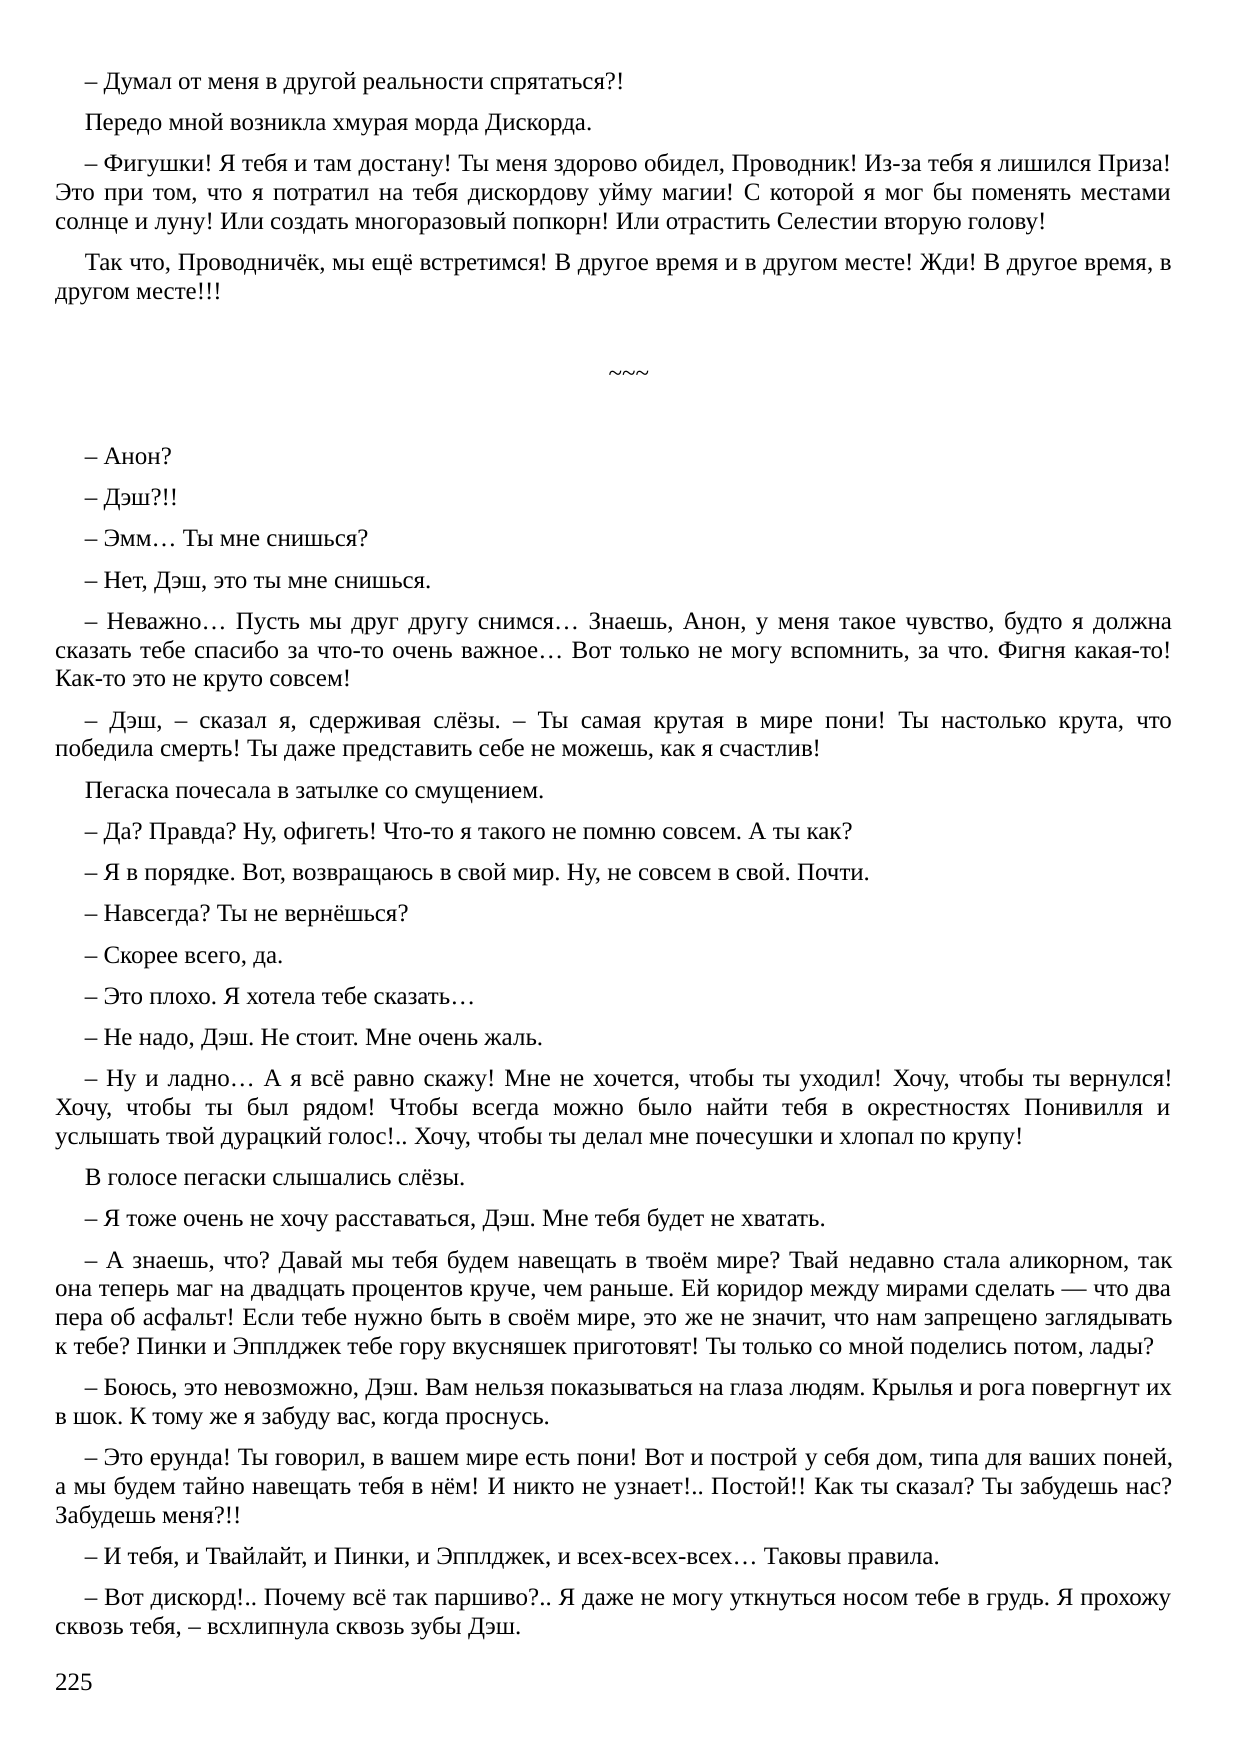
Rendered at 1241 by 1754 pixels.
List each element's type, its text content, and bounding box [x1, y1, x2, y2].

text – Скорее всего, да. [55, 940, 1173, 968]
text – Это ерунда! Ты говорил, в вашем мире есть пони! Вот и построй у себя дом, типа для ваших поней, а мы будем тайно навещать тебя в нём! И никто не узнает!.. Постой!! Как ты сказал? Ты забудешь нас? Забудешь меня?!! [55, 1442, 1173, 1528]
text – Нет, Дэш, это ты мне снишься. [55, 565, 1173, 593]
text ~~~ [55, 358, 1173, 387]
text – Не надо, Дэш. Не стоит. Мне очень жаль. [55, 1022, 1173, 1051]
text Передо мной возникла хмурая морда Дискорда. [55, 107, 1173, 136]
text – Дэш?!! [55, 482, 1173, 511]
text – Я в порядке. Вот, возвращаюсь в свой мир. Ну, не совсем в свой. Почти. [55, 857, 1173, 886]
text – И тебя, и Твайлайт, и Пинки, и Эпплджек, и всех-всех-всех… Таковы правила. [55, 1541, 1173, 1570]
text – Эмм… Ты мне снишься? [55, 523, 1173, 552]
text Так что, Проводничёк, мы ещё встретимся! В другое время и в другом месте! Жди! В другое время, в другом месте!!! [55, 247, 1173, 305]
text – Боюсь, это невозможно, Дэш. Вам нельзя показываться на глаза людям. Крылья и рога повергнут их в шок. К тому же я забуду вас, когда проснусь. [55, 1372, 1173, 1430]
text – Да? Правда? Ну, офигеть! Что-то я такого не помню совсем. А ты как? [55, 816, 1173, 845]
text – Неважно… Пусть мы друг другу снимся… Знаешь, Анон, у меня такое чувство, будто я должна сказать тебе спасибо за что-то очень важное… Вот только не могу вспомнить, за что. Фигня какая-то! Как-то это не круто совсем! [55, 606, 1173, 692]
text – Это плохо. Я хотела тебе сказать… [55, 981, 1173, 1010]
text Пегаска почесала в затылке со смущением. [55, 775, 1173, 803]
text – Ну и ладно… А я всё равно скажу! Мне не хочется, чтобы ты уходил! Хочу, чтобы ты вернулся! Хочу, чтобы ты был рядом! Чтобы всегда можно было найти тебя в окрестностях Понивилля и услышать твой дурацкий голос!.. Хочу, чтобы ты делал мне почесушки и хлопал по крупу! [55, 1063, 1173, 1150]
text – А знаешь, что? Давай мы тебя будем навещать в твоём мире? Твай недавно стала аликорном, так она теперь маг на двадцать процентов круче, чем раньше. Ей коридор между мирами сделать — что два пера об асфальт! Если тебе нужно быть в своём мире, это же не значит, что нам запрещено заглядывать к тебе? Пинки и Эпплджек тебе гору вкусняшек приготовят! Ты только со мной поделись потом, лады? [55, 1245, 1173, 1360]
text – Фигушки! Я тебя и там достану! Ты меня здорово обидел, Проводник! Из-за тебя я лишился Приза! Это при том, что я потратил на тебя дискордову уйму магии! С которой я мог бы поменять местами солнце и луну! Или создать многоразовый попкорн! Или отрастить Селестии вторую голову! [55, 148, 1173, 235]
text – Вот дискорд!.. Почему всё так паршиво?.. Я даже не могу уткнуться носом тебе в грудь. Я прохожу сквозь тебя, – всхлипнула сквозь зубы Дэш. [55, 1582, 1173, 1640]
text – Навсегда? Ты не вернёшься? [55, 898, 1173, 927]
text – Я тоже очень не хочу расставаться, Дэш. Мне тебя будет не хватать. [55, 1203, 1173, 1232]
text – Анон? [55, 441, 1173, 470]
text – Дэш, – сказал я, сдерживая слёзы. – Ты самая крутая в мире пони! Ты настолько крута, что победила смерть! Ты даже представить себе не можешь, как я счастлив! [55, 705, 1173, 762]
text В голосе пегаски слышались слёзы. [55, 1162, 1173, 1191]
text – Думал от меня в другой реальности спрятаться?! [55, 66, 1173, 95]
